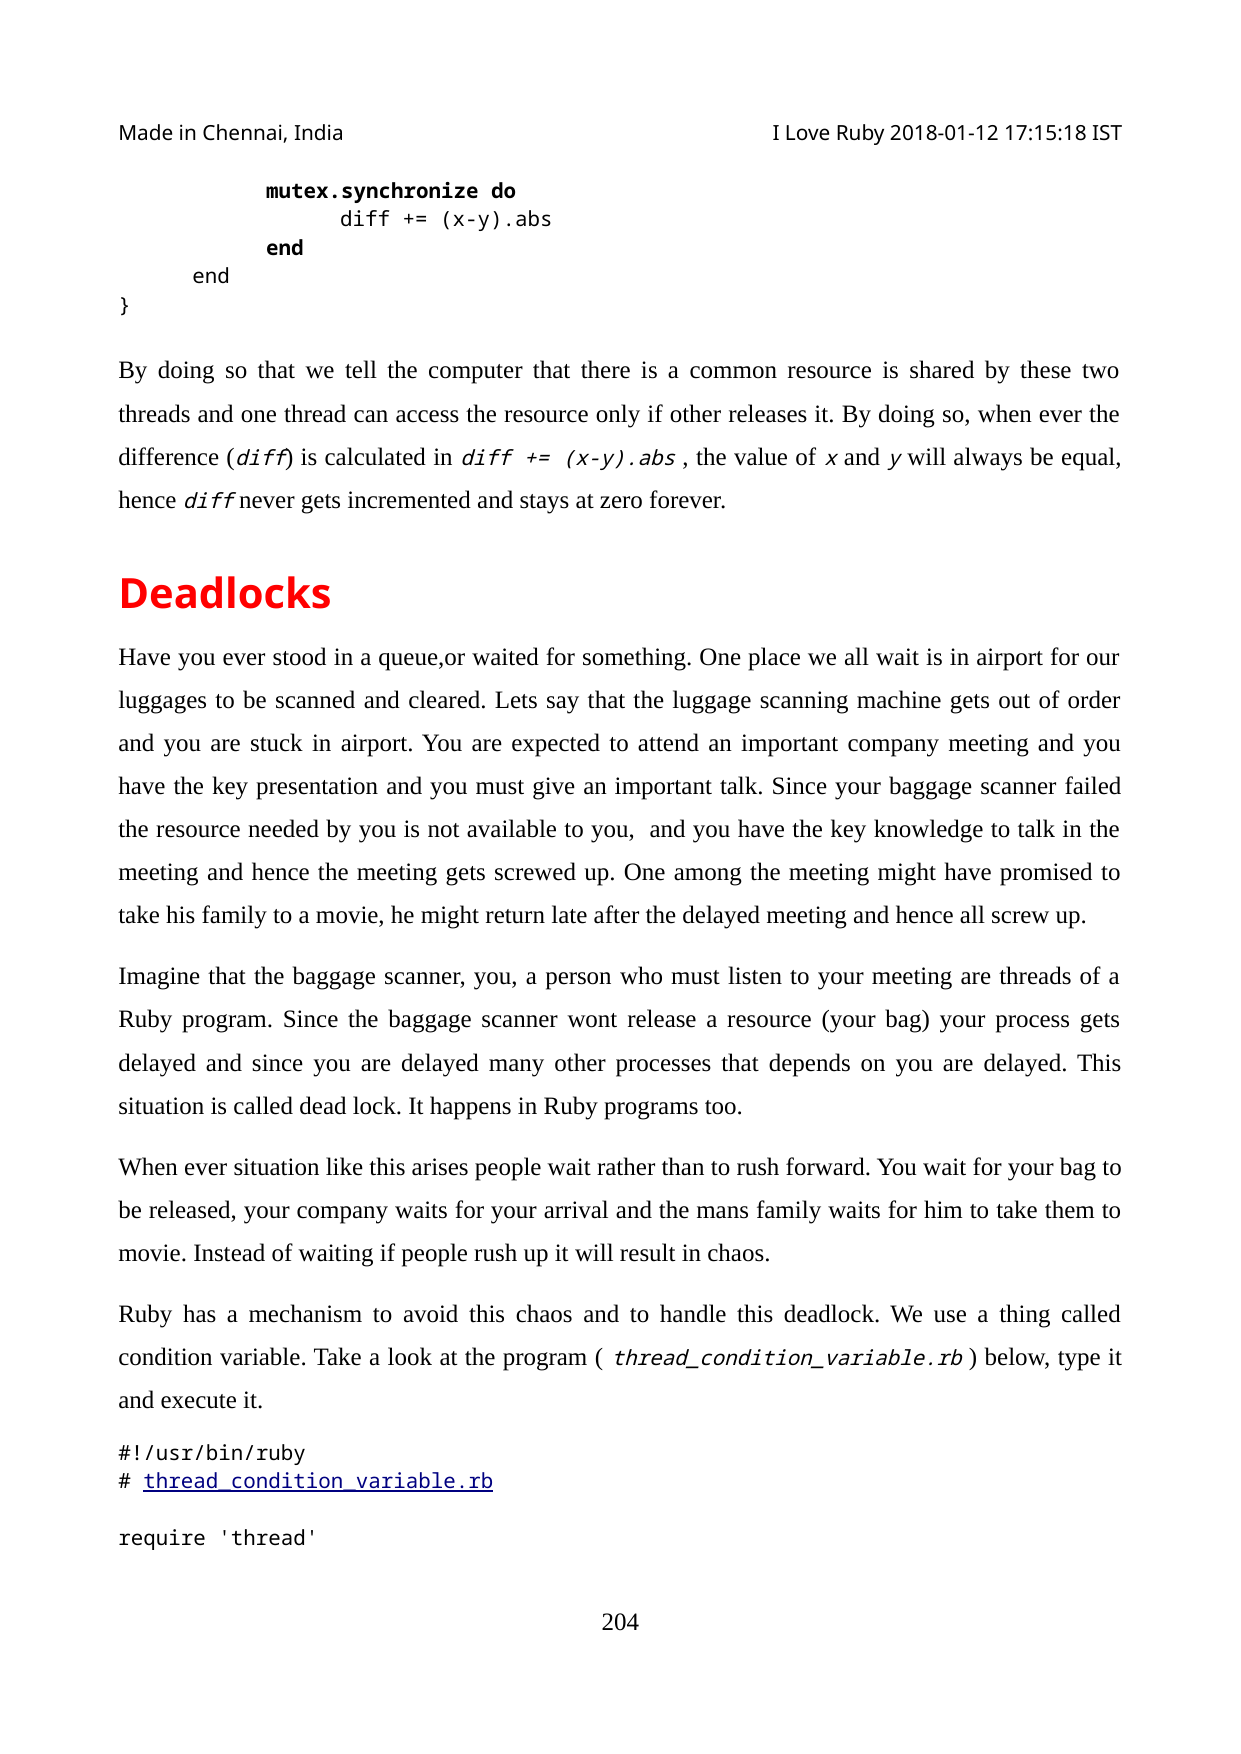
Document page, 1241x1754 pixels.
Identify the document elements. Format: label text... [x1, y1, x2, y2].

text # thread_condition_variable.rb [118, 1466, 1122, 1494]
text Have you ever stood in a queue,or waited for something. One place we all wait is in airport for our luggages to be scanned and cleared. Lets say that the luggage scanning machine gets out of order and you are stuck in airport. You are expected to attend an important company meeting and you have the key presentation and you must give an important talk. Since your baggage scanner failed the resource needed by you is not available to you, and you have the key knowledge to talk in the meeting and hence the meeting gets screwed up. One among the meeting might have promised to take his family to a movie, he might return late after the delayed meeting and hence all screw up. [118, 642, 1122, 929]
text mutex.synchronize do [118, 176, 1122, 204]
text #!/usr/bin/ruby [118, 1438, 1122, 1466]
text By doing so that we tell the computer that there is a common resource is shared by these two threads and one thread can access the resource only if other releases it. By doing so, when ever the difference (diff) is calculated in diff += (x-y).abs , the value of x and y will always be equal, hence diff never gets incremented and stays at zero forever. [118, 356, 1122, 515]
text require 'thread' [118, 1523, 1122, 1551]
text Imagine that the baggage scanner, you, a person who must listen to your meeting are threads of a Ruby program. Since the baggage scanner wont release a resource (your bag) your process gets delayed and since you are delayed many other processes that depends on you are delayed. This situation is called dead lock. It happens in Ruby programs too. [118, 961, 1122, 1119]
subtitle Deadlocks [118, 564, 1122, 620]
text diff += (x-y).abs [118, 204, 1122, 233]
text } [118, 290, 1122, 318]
text Ruby has a mechanism to avoid this chaos and to handle this deadlock. We use a thing called condition variable. Take a look at the program ( thread_condition_variable.rb ) below, type it and execute it. [118, 1299, 1122, 1414]
text When ever situation like this arises people wait rather than to rush forward. You wait for your bag to be released, your company waits for your arrival and the mans family waits for him to take them to movie. Instead of waiting if people rush up it will result in chaos. [118, 1152, 1122, 1267]
text end [118, 233, 1122, 261]
text end [118, 261, 1122, 290]
